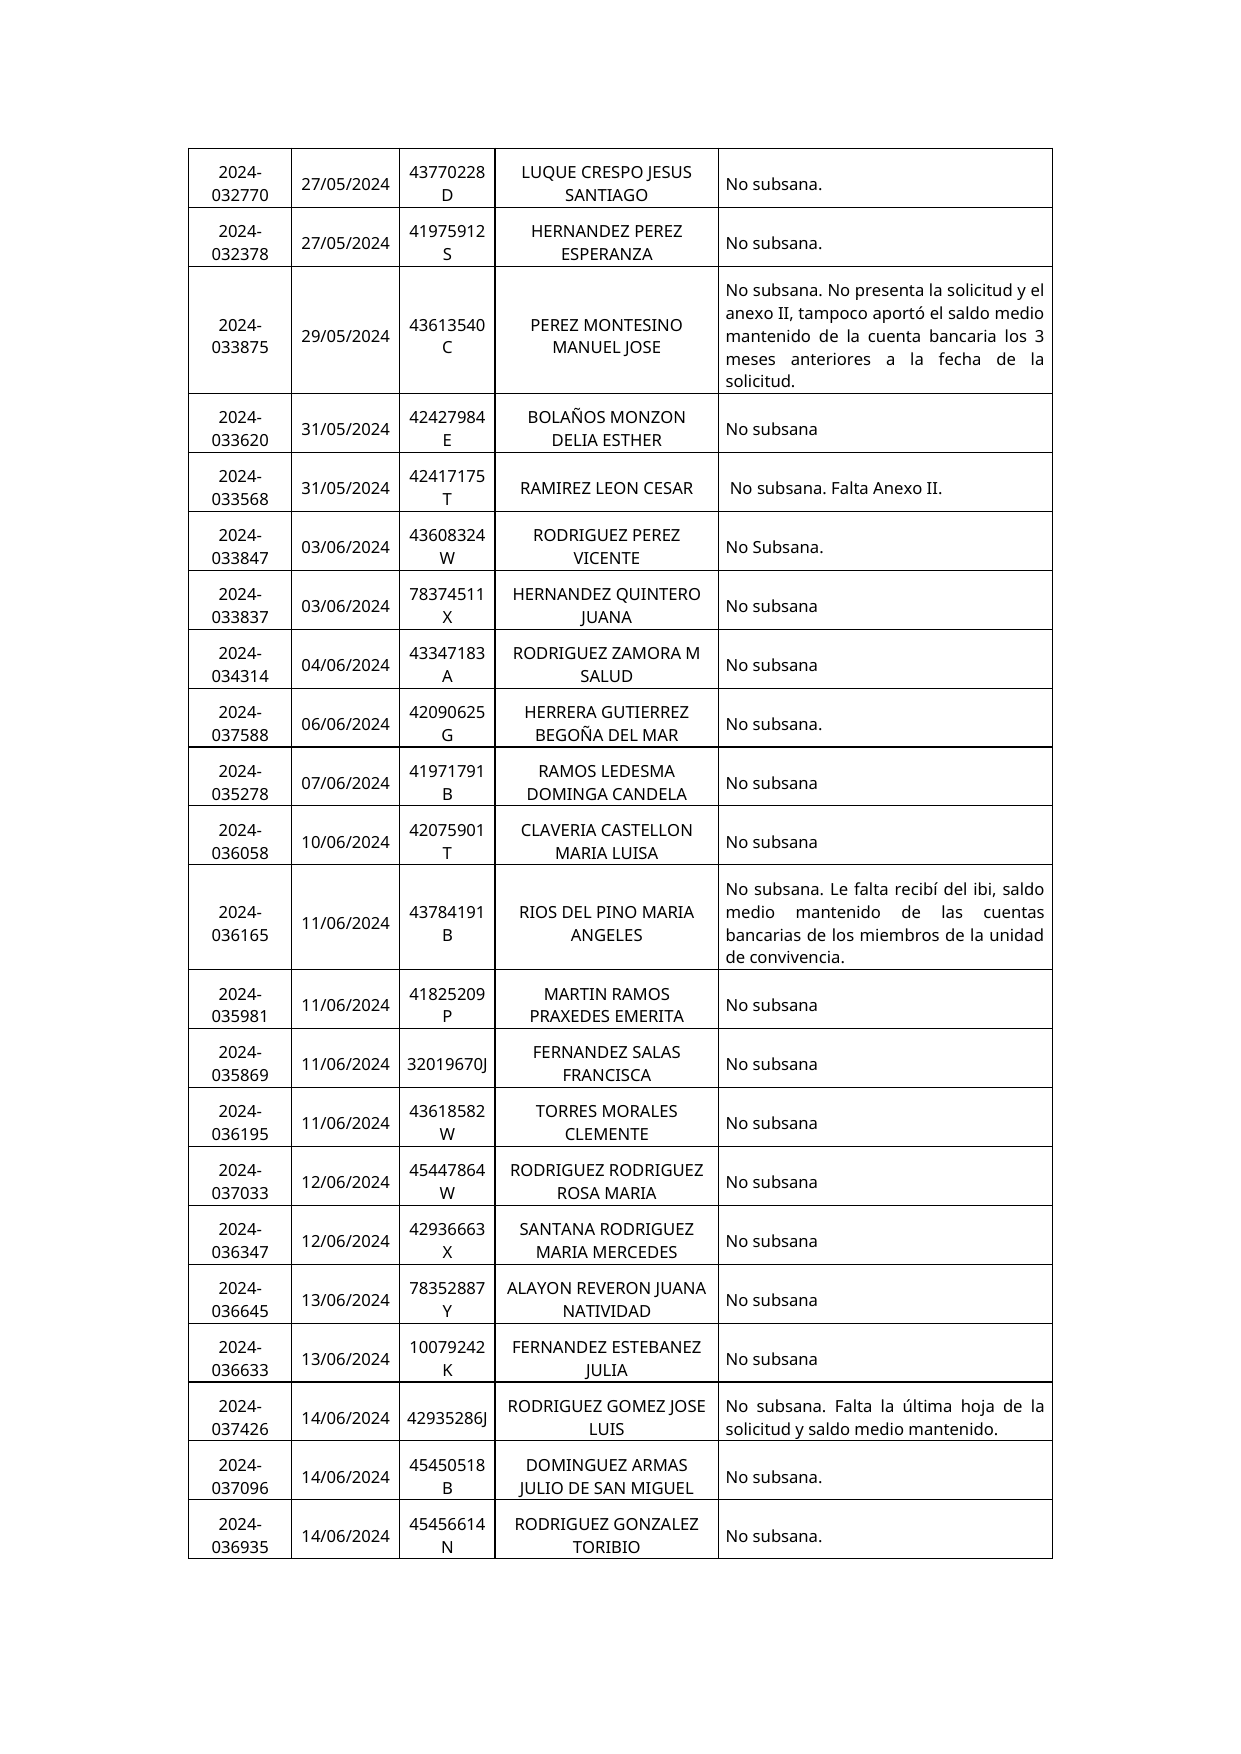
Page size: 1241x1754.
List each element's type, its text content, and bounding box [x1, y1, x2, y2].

table_cell 2024-032770 [189, 149, 291, 207]
table_cell RODRIGUEZ GOMEZ JOSE LUIS [496, 1383, 718, 1440]
table_cell 78374511X [400, 571, 494, 628]
table_cell 10079242K [400, 1324, 494, 1381]
table_cell 12/06/2024 [292, 1147, 399, 1204]
table_cell 2024-036645 [189, 1265, 291, 1322]
table_cell 11/06/2024 [292, 970, 399, 1028]
table_cell 45456614N [400, 1500, 494, 1558]
table_cell 2024-037033 [189, 1147, 291, 1204]
table_cell ALAYON REVERON JUANA NATIVIDAD [496, 1265, 718, 1322]
table_cell 2024-034314 [189, 630, 291, 687]
table_cell No subsana [719, 1324, 1052, 1381]
table_cell 41825209P [400, 970, 494, 1028]
table_cell RAMIREZ LEON CESAR [496, 453, 718, 511]
table_cell SANTANA RODRIGUEZ MARIA MERCEDES [496, 1206, 718, 1263]
table_cell No subsana. Le falta recibí del ibi, saldo medio mantenido de las cuentas bancarias de los miembros de la unidad de convivencia. [719, 865, 1052, 969]
table_cell FERNANDEZ SALAS FRANCISCA [496, 1029, 718, 1087]
table_cell No subsana [719, 970, 1052, 1028]
table_cell RODRIGUEZ RODRIGUEZ ROSA MARIA [496, 1147, 718, 1204]
table_cell No subsana. [719, 208, 1052, 266]
table_cell 14/06/2024 [292, 1441, 399, 1499]
table_cell 42075901T [400, 806, 494, 864]
table_cell 2024-033847 [189, 512, 291, 569]
table_cell No subsana [719, 1265, 1052, 1322]
table_cell 27/05/2024 [292, 149, 399, 207]
table_cell 04/06/2024 [292, 630, 399, 687]
table_cell 29/05/2024 [292, 267, 399, 393]
table_cell 31/05/2024 [292, 453, 399, 511]
table_cell 11/06/2024 [292, 1088, 399, 1146]
table_cell 43618582W [400, 1088, 494, 1146]
table_cell 42936663X [400, 1206, 494, 1263]
table_cell 2024-037426 [189, 1383, 291, 1440]
table_cell No subsana [719, 748, 1052, 805]
table_cell 2024-035278 [189, 748, 291, 805]
table_cell RODRIGUEZ ZAMORA M SALUD [496, 630, 718, 687]
table_cell 43770228D [400, 149, 494, 207]
table_cell 11/06/2024 [292, 865, 399, 969]
table_cell 2024-033837 [189, 571, 291, 628]
table_cell RIOS DEL PINO MARIA ANGELES [496, 865, 718, 969]
table_cell PEREZ MONTESINO MANUEL JOSE [496, 267, 718, 393]
table_cell 03/06/2024 [292, 571, 399, 628]
table_cell 42090625G [400, 689, 494, 746]
table_cell 41975912S [400, 208, 494, 266]
table_cell 2024-036935 [189, 1500, 291, 1558]
table_cell No Subsana. [719, 512, 1052, 569]
table_cell FERNANDEZ ESTEBANEZ JULIA [496, 1324, 718, 1381]
table_cell 42935286J [400, 1383, 494, 1440]
table_cell No subsana [719, 806, 1052, 864]
table_cell No subsana. [719, 689, 1052, 746]
table_cell 43784191B [400, 865, 494, 969]
table_cell RODRIGUEZ PEREZ VICENTE [496, 512, 718, 569]
table_cell 45447864W [400, 1147, 494, 1204]
table_cell No subsana [719, 571, 1052, 628]
table_cell 41971791B [400, 748, 494, 805]
table_cell RAMOS LEDESMA DOMINGA CANDELA [496, 748, 718, 805]
table_cell 14/06/2024 [292, 1383, 399, 1440]
table_cell No subsana [719, 1088, 1052, 1146]
table_cell 2024-036195 [189, 1088, 291, 1146]
table_cell HERNANDEZ PEREZ ESPERANZA [496, 208, 718, 266]
table_cell TORRES MORALES CLEMENTE [496, 1088, 718, 1146]
table_cell No subsana [719, 394, 1052, 452]
table_cell 43613540C [400, 267, 494, 393]
table_cell 2024-033620 [189, 394, 291, 452]
table_cell MARTIN RAMOS PRAXEDES EMERITA [496, 970, 718, 1028]
table_cell RODRIGUEZ GONZALEZ TORIBIO [496, 1500, 718, 1558]
table_cell No subsana. [719, 1441, 1052, 1499]
table_cell 2024-037588 [189, 689, 291, 746]
table_cell 45450518B [400, 1441, 494, 1499]
table_cell DOMINGUEZ ARMAS JULIO DE SAN MIGUEL [496, 1441, 718, 1499]
table_cell No subsana. No presenta la solicitud y el anexo II, tampoco aportó el saldo medio mantenido de la cuenta bancaria los 3 meses anteriores a la fecha de la solicitud. [719, 267, 1052, 393]
table_cell CLAVERIA CASTELLON MARIA LUISA [496, 806, 718, 864]
table_cell 2024-036633 [189, 1324, 291, 1381]
table_cell HERNANDEZ QUINTERO JUANA [496, 571, 718, 628]
table_cell 43347183A [400, 630, 494, 687]
table_cell No subsana [719, 630, 1052, 687]
table_cell BOLAÑOS MONZON DELIA ESTHER [496, 394, 718, 452]
table_cell 06/06/2024 [292, 689, 399, 746]
table_cell 13/06/2024 [292, 1324, 399, 1381]
table_cell 2024-033568 [189, 453, 291, 511]
table_cell No subsana. [719, 1500, 1052, 1558]
table_cell 07/06/2024 [292, 748, 399, 805]
table_cell 2024-037096 [189, 1441, 291, 1499]
table_cell 2024-035981 [189, 970, 291, 1028]
table_cell 2024-036347 [189, 1206, 291, 1263]
table_cell 12/06/2024 [292, 1206, 399, 1263]
table_cell 2024-036058 [189, 806, 291, 864]
table_cell 10/06/2024 [292, 806, 399, 864]
table_cell 31/05/2024 [292, 394, 399, 452]
table_cell 42417175T [400, 453, 494, 511]
table_cell 13/06/2024 [292, 1265, 399, 1322]
table_cell 2024-032378 [189, 208, 291, 266]
table_cell 2024-036165 [189, 865, 291, 969]
table_cell No subsana [719, 1206, 1052, 1263]
table_cell 2024-033875 [189, 267, 291, 393]
table_cell HERRERA GUTIERREZ BEGOÑA DEL MAR [496, 689, 718, 746]
table_cell No subsana. Falta la última hoja de la solicitud y saldo medio mantenido. [719, 1383, 1052, 1440]
table_cell 03/06/2024 [292, 512, 399, 569]
table_cell No subsana. [719, 149, 1052, 207]
table_cell 43608324W [400, 512, 494, 569]
table_cell 2024-035869 [189, 1029, 291, 1087]
table_cell 78352887Y [400, 1265, 494, 1322]
table_cell 11/06/2024 [292, 1029, 399, 1087]
table_cell 32019670J [400, 1029, 494, 1087]
table_cell No subsana. Falta Anexo II. [719, 453, 1052, 511]
table_cell LUQUE CRESPO JESUS SANTIAGO [496, 149, 718, 207]
table_cell 14/06/2024 [292, 1500, 399, 1558]
table_cell 42427984E [400, 394, 494, 452]
table_cell No subsana [719, 1147, 1052, 1204]
table_cell 27/05/2024 [292, 208, 399, 266]
table_cell No subsana [719, 1029, 1052, 1087]
